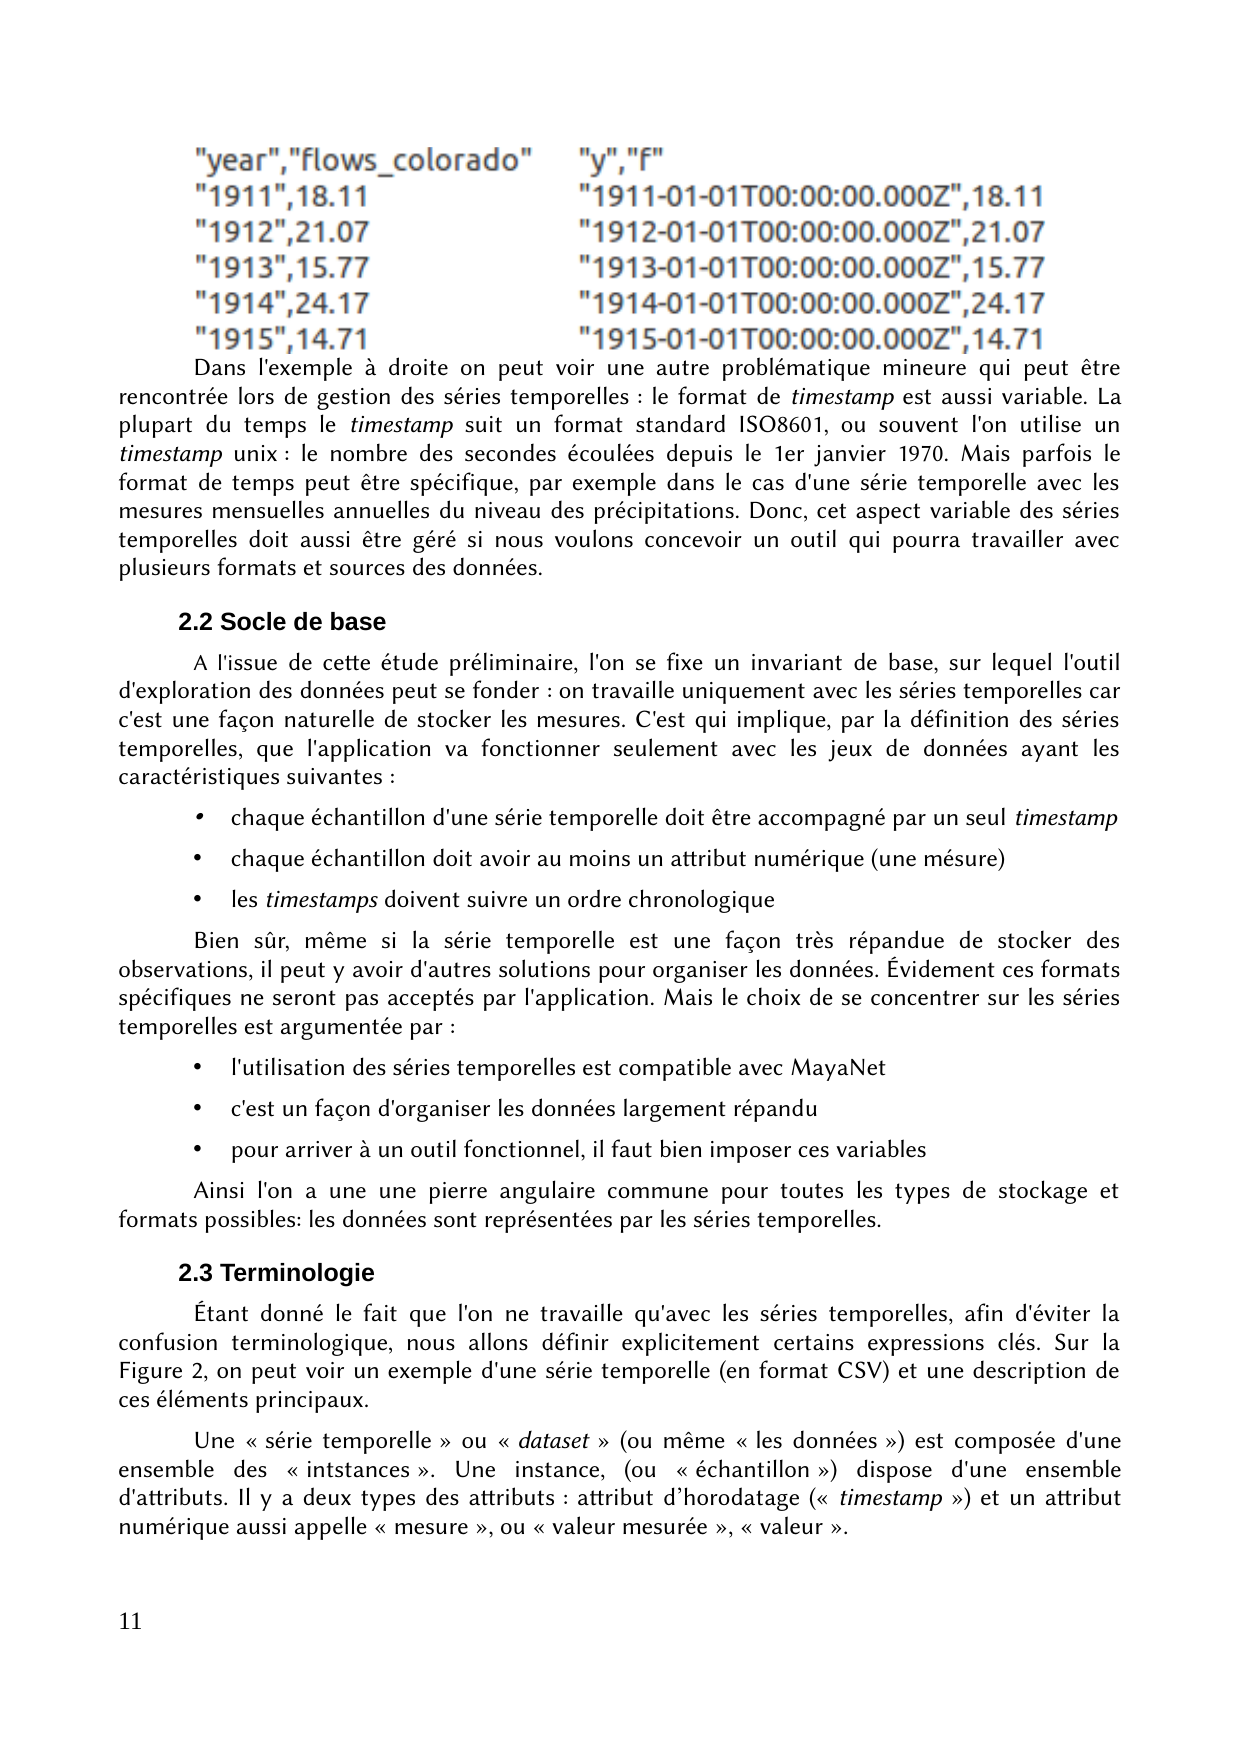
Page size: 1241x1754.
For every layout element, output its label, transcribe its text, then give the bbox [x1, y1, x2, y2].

list c'est un façon d'organiser les données largement répandu [193, 1094, 1122, 1122]
list les timestamps doivent suivre un ordre chronologique [193, 885, 1122, 914]
picture [195, 147, 1045, 354]
list chaque échantillon d'une série temporelle doit être accompagné par un seul timestamp [193, 803, 1122, 832]
list chaque échantillon doit avoir au moins un attribut numérique (une mésure) [193, 844, 1122, 873]
subtitle Socle de base [118, 607, 1122, 635]
subtitle Terminologie [118, 1258, 1122, 1287]
list l'utilisation des séries temporelles est compatible avec MayaNet [193, 1053, 1122, 1081]
text A l'issue de cette étude préliminaire, l'on se fixe un invariant de base, sur lequel l'outil d'exploration des données peut se fonder : on travaille uniquement avec les séries temporelles car c'est une façon naturelle de stocker les mesures. C'est qui implique, par la définition des séries temporelles, que l'application va fonctionner seulement avec les jeux de données ayant les caractéristiques suivantes : [118, 648, 1122, 791]
text Bien sûr, même si la série temporelle est une façon très répandue de stocker des observations, il peut y avoir d'autres solutions pour organiser les données. Évidement ces formats spécifiques ne seront pas acceptés par l'application. Mais le choix de se concentrer sur les séries temporelles est argumentée par : [118, 926, 1122, 1040]
list pour arriver à un outil fonctionnel, il faut bien imposer ces variables [193, 1135, 1122, 1163]
text Ainsi l'on a une une pierre angulaire commune pour toutes les types de stockage et formats possibles: les données sont représentées par les séries temporelles. [118, 1176, 1122, 1233]
text Une « série temporelle » ou « dataset » (ou même « les données ») est composée d'une ensemble des « intstances ». Une instance, (ou « échantillon ») dispose d'une ensemble d'attributs. Il y a deux types des attributs : attribut d’horodatage (« timestamp ») et un attribut numérique aussi appelle « mesure », ou « valeur mesurée », « valeur ». [118, 1426, 1122, 1540]
text Dans l'exemple à droite on peut voir une autre problématique mineure qui peut être rencontrée lors de gestion des séries temporelles : le format de timestamp est aussi variable. La plupart du temps le timestamp suit un format standard ISO8601, ou souvent l'on utilise un timestamp unix : le nombre des secondes écoulées depuis le 1er janvier 1970. Mais parfois le format de temps peut être spécifique, par exemple dans le cas d'une série temporelle avec les mesures mensuelles annuelles du niveau des précipitations. Donc, cet aspect variable des séries temporelles doit aussi être géré si nous voulons concevoir un outil qui pourra travailler avec plusieurs formats et sources des données. [118, 159, 1122, 582]
text Étant donné le fait que l'on ne travaille qu'avec les séries temporelles, afin d'éviter la confusion terminologique, nous allons définir explicitement certains expressions clés. Sur la Figure 2, on peut voir un exemple d'une série temporelle (en format CSV) et une description de ces éléments principaux. [118, 1299, 1122, 1413]
